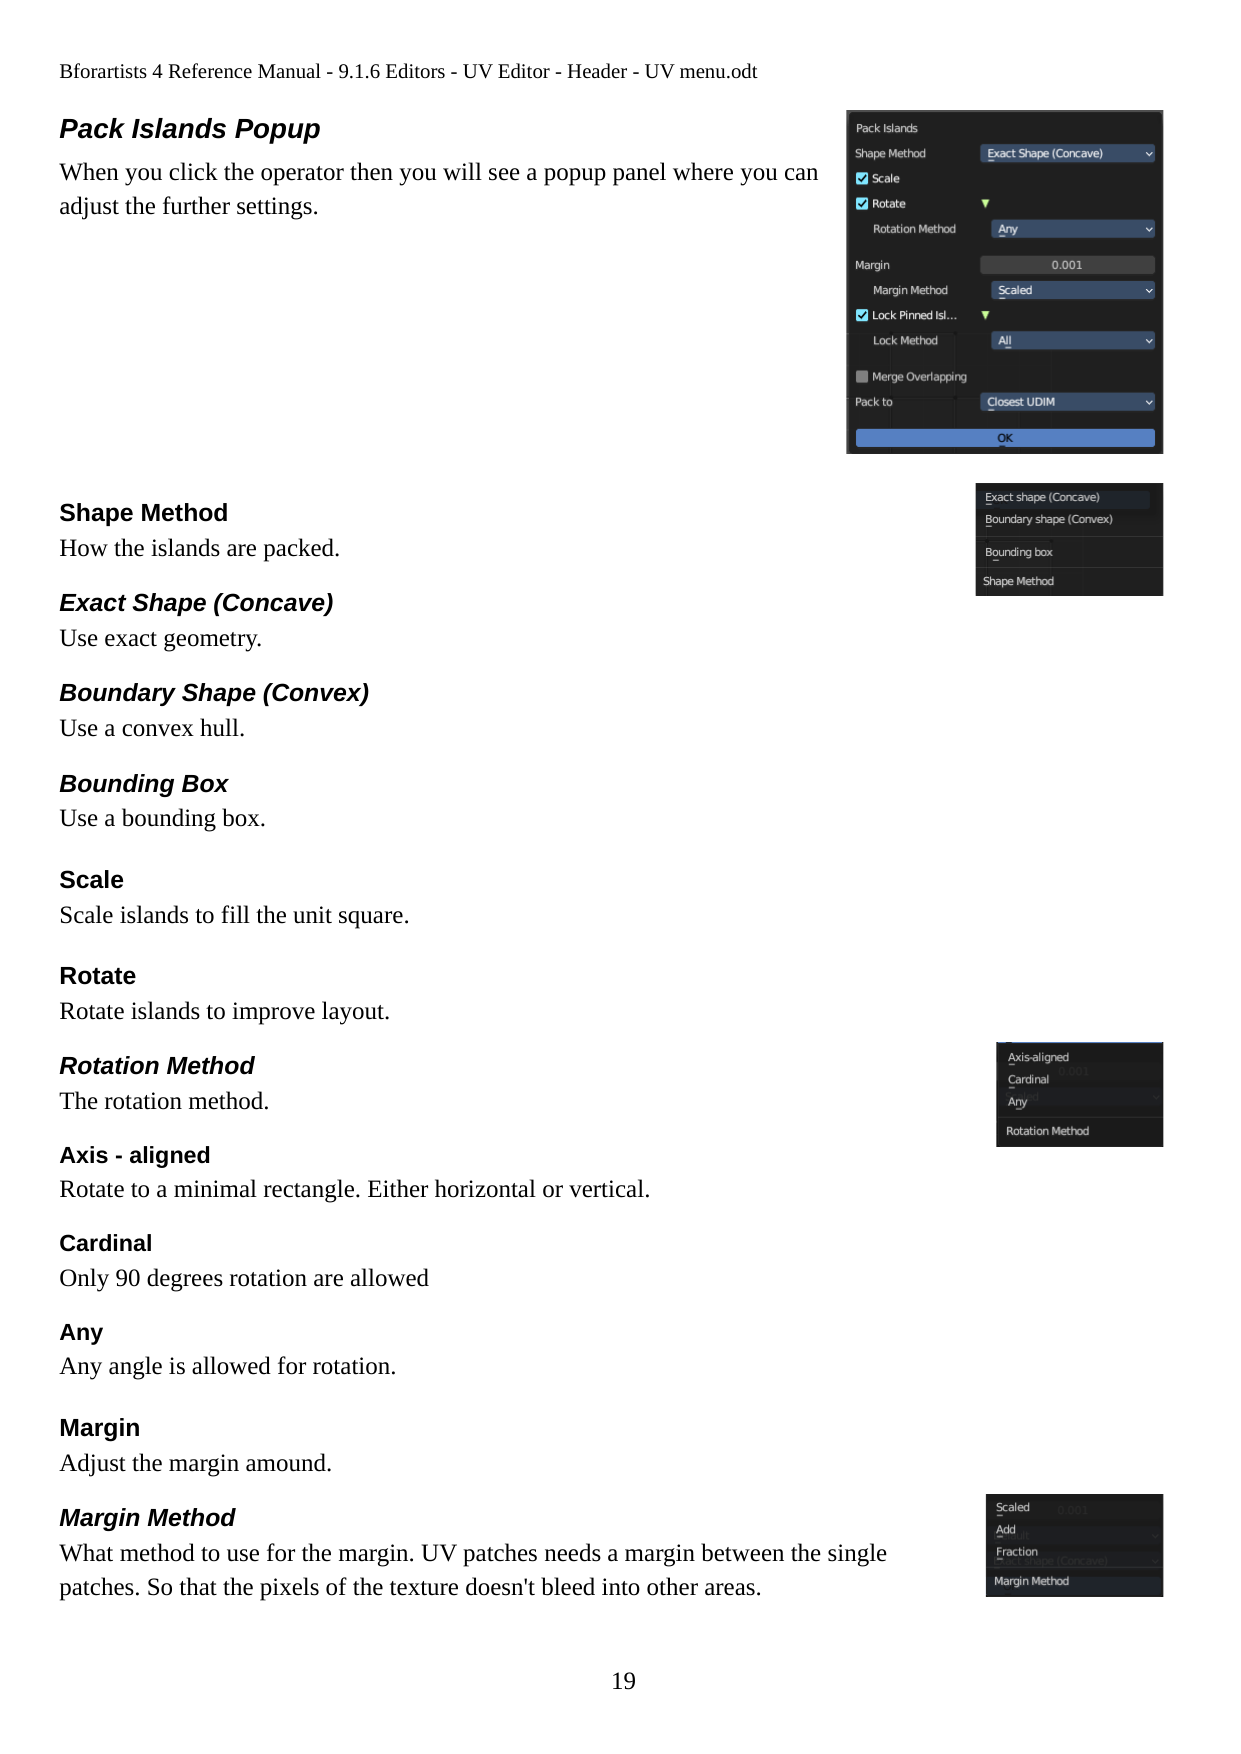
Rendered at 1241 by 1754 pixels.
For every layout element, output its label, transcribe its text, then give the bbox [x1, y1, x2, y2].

subtitle [1164, 498, 1181, 527]
subtitle Any [59, 1318, 1181, 1345]
picture [846, 110, 1164, 454]
picture [996, 1042, 1164, 1147]
subtitle [1164, 1051, 1181, 1080]
subtitle Rotate [59, 961, 1181, 990]
subtitle Boundary Shape (Convex) [59, 678, 1181, 707]
text What method to use for the margin. UV patches needs a margin between the single patches. So that the pixels of the texture doesn't bleed into other areas. [59, 1538, 1181, 1601]
subtitle Margin Method [59, 1503, 985, 1531]
text Use a convex hull. [59, 713, 1181, 742]
text The rotation method. [59, 1086, 996, 1115]
text Scale islands to fill the unit square. [59, 900, 1181, 928]
picture [975, 483, 1164, 596]
subtitle Axis - aligned [59, 1142, 1181, 1168]
text How the islands are packed. [59, 533, 975, 562]
text Rotate islands to improve layout. [59, 996, 1181, 1025]
text Use a bounding box. [59, 803, 1181, 832]
subtitle [1164, 1503, 1181, 1531]
subtitle Pack Islands Popup [59, 113, 846, 144]
subtitle Scale [59, 865, 1181, 893]
text Rotate to a minimal rectangle. Either horizontal or vertical. [59, 1174, 1181, 1203]
subtitle Bounding Box [59, 769, 1181, 797]
text [1164, 1086, 1181, 1115]
text Adjust the margin amound. [59, 1448, 1181, 1476]
text Use exact geometry. [59, 623, 1181, 652]
text Any angle is allowed for rotation. [59, 1351, 1181, 1380]
subtitle Cardinal [59, 1230, 1181, 1257]
text When you click the operator then you will see a popup panel where you can adjust the further settings. [59, 157, 846, 220]
picture [985, 1494, 1164, 1597]
subtitle Rotation Method [59, 1051, 996, 1080]
subtitle Margin [59, 1413, 1181, 1441]
subtitle Exact Shape (Concave) [59, 588, 1181, 617]
subtitle [1164, 113, 1181, 144]
text Only 90 degrees rotation are allowed [59, 1263, 1181, 1292]
subtitle Shape Method [59, 498, 975, 527]
